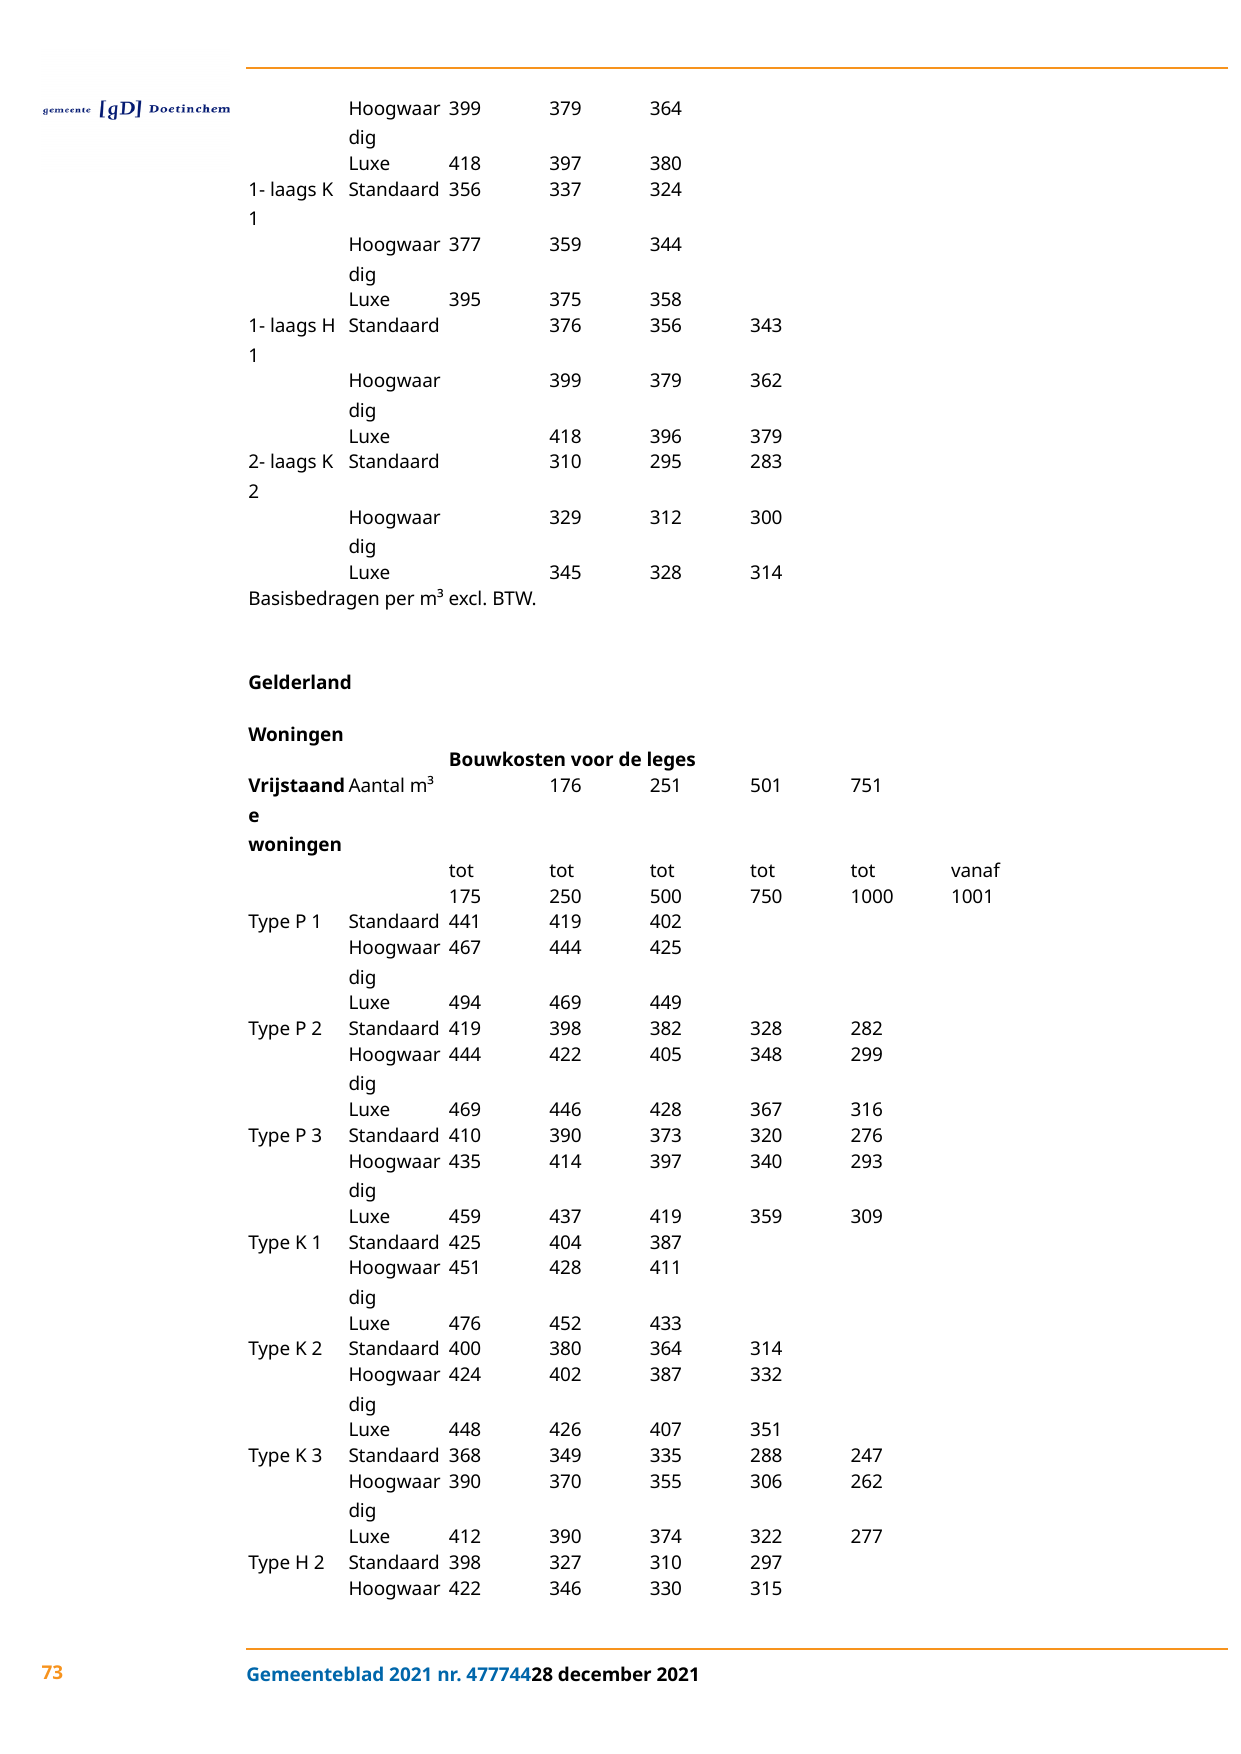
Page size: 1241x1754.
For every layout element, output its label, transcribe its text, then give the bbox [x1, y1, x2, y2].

table_cell 387 [650, 1361, 750, 1417]
table_cell 418 [449, 150, 549, 176]
table_cell [1051, 695, 1152, 721]
table_cell [951, 449, 1051, 504]
table_cell [951, 1015, 1051, 1041]
table_cell [549, 611, 649, 636]
table_cell [248, 883, 348, 908]
table_cell 448 [449, 1417, 549, 1442]
table_cell 328 [750, 1015, 850, 1041]
table_cell [951, 611, 1051, 636]
table_cell [951, 231, 1051, 286]
table_cell [248, 1310, 348, 1336]
table_cell [449, 504, 549, 559]
table_cell [850, 231, 951, 286]
table_cell [850, 611, 951, 636]
table_cell [248, 1255, 348, 1310]
table_cell [348, 746, 449, 772]
table_cell [850, 1255, 951, 1310]
table_cell 422 [549, 1041, 649, 1096]
table_cell 364 [650, 95, 750, 150]
table_cell [850, 176, 951, 231]
table_cell Type P 1 [248, 909, 348, 934]
table_cell [650, 695, 750, 721]
table_cell 288 [750, 1443, 850, 1468]
table_cell [348, 611, 449, 636]
table_cell [750, 1255, 850, 1310]
table_cell [951, 1361, 1051, 1417]
table_cell 316 [850, 1096, 951, 1122]
table_cell [750, 231, 850, 286]
table_cell 251 [650, 772, 750, 857]
table_cell Aantal m³ [348, 772, 449, 857]
table_cell 346 [549, 1575, 649, 1601]
table_cell Hoogwaardig [348, 934, 449, 989]
table_cell 299 [850, 1041, 951, 1096]
table_cell Standaard [348, 176, 449, 231]
table_cell Hoogwaardig [348, 1255, 449, 1310]
table_cell [951, 286, 1051, 312]
table_cell 380 [549, 1336, 649, 1361]
table_cell [951, 1524, 1051, 1549]
table_cell [850, 1361, 951, 1417]
table_cell [750, 934, 850, 989]
table_cell 262 [850, 1468, 951, 1523]
table_cell Type K 2 [248, 1336, 348, 1361]
table_cell [1051, 934, 1152, 989]
table_cell 402 [549, 1361, 649, 1417]
table_cell 322 [750, 1524, 850, 1549]
table_cell [951, 1122, 1051, 1148]
table_cell [449, 449, 549, 504]
table_cell [449, 695, 549, 721]
table_cell Hoogwaardig [348, 1361, 449, 1417]
table_cell 1001 [951, 883, 1051, 908]
table_cell [248, 1148, 348, 1203]
table_cell [1051, 1255, 1152, 1310]
table_cell 355 [650, 1468, 750, 1523]
table_cell Luxe [348, 1417, 449, 1442]
table_cell 407 [650, 1417, 750, 1442]
table_cell Vrijstaande woningen [248, 772, 348, 857]
table_cell 282 [850, 1015, 951, 1041]
table_cell [248, 1096, 348, 1122]
table_cell Hoogwaardig [348, 1468, 449, 1523]
table_cell [951, 1203, 1051, 1229]
table_cell 359 [750, 1203, 850, 1229]
table_cell [1051, 1148, 1152, 1203]
table_cell Standaard [348, 1122, 449, 1148]
table_cell 345 [549, 559, 649, 585]
table_cell [1051, 449, 1152, 504]
table_cell Luxe [348, 1096, 449, 1122]
table_cell 449 [650, 990, 750, 1015]
table_header [1051, 669, 1152, 695]
table_cell [850, 95, 951, 150]
table_cell 356 [650, 312, 750, 367]
table_cell [750, 909, 850, 934]
table_cell [850, 1229, 951, 1254]
table_cell [449, 312, 549, 367]
table_cell 390 [449, 1468, 549, 1523]
table_cell [750, 286, 850, 312]
table_cell 377 [449, 231, 549, 286]
table_cell [1051, 286, 1152, 312]
table_cell [248, 1041, 348, 1096]
picture [41, 47, 231, 172]
table_cell 293 [850, 1148, 951, 1203]
table_cell [248, 611, 348, 636]
table_cell [850, 449, 951, 504]
table_cell 344 [650, 231, 750, 286]
table_cell Hoogwaardig [348, 1148, 449, 1203]
table_cell [951, 1336, 1051, 1361]
table_cell 340 [750, 1148, 850, 1203]
table_cell [1051, 368, 1152, 423]
table_cell 437 [549, 1203, 649, 1229]
table_cell [1051, 1310, 1152, 1336]
table_cell 343 [750, 312, 850, 367]
table_cell 373 [650, 1122, 750, 1148]
table_cell 176 [549, 772, 649, 857]
table_cell Basisbedragen per m³ excl. BTW. [248, 585, 1051, 611]
table_cell [248, 857, 348, 883]
table_cell [248, 559, 348, 585]
table_cell [750, 150, 850, 176]
table_cell [248, 368, 348, 423]
table_cell 335 [650, 1443, 750, 1468]
table_cell [951, 176, 1051, 231]
table_cell 405 [650, 1041, 750, 1096]
table_cell [850, 368, 951, 423]
table_cell Type H 2 [248, 1549, 348, 1575]
table_cell [1051, 883, 1152, 908]
table_cell [1051, 611, 1152, 636]
table_cell [248, 1203, 348, 1229]
table_cell [850, 990, 951, 1015]
table_cell 324 [650, 176, 750, 231]
table_cell Standaard [348, 1443, 449, 1468]
table_cell 348 [750, 1041, 850, 1096]
table_cell [248, 1524, 348, 1549]
table_cell [951, 559, 1051, 585]
table_cell 446 [549, 1096, 649, 1122]
table_cell [348, 883, 449, 908]
table_cell tot [750, 857, 850, 883]
table_cell 469 [449, 1096, 549, 1122]
table_cell 349 [549, 1443, 649, 1468]
table_cell [850, 150, 951, 176]
table_cell [951, 504, 1051, 559]
table_cell [951, 95, 1051, 150]
table_cell 419 [549, 909, 649, 934]
table_cell Standaard [348, 1229, 449, 1254]
table_cell [1051, 1549, 1152, 1575]
table_cell Hoogwaardig [348, 95, 449, 150]
table_cell [1051, 1468, 1152, 1523]
table_cell [1051, 1203, 1152, 1229]
table_cell 362 [750, 368, 850, 423]
table_cell [750, 1310, 850, 1336]
table_cell Hoogwaardig [348, 504, 449, 559]
table_cell 435 [449, 1148, 549, 1203]
table_cell [348, 857, 449, 883]
table_cell 411 [650, 1255, 750, 1310]
table_cell 418 [549, 423, 649, 448]
table_cell 320 [750, 1122, 850, 1148]
table_cell 425 [449, 1229, 549, 1254]
table_cell [850, 934, 951, 989]
table_cell 469 [549, 990, 649, 1015]
table_cell 396 [650, 423, 750, 448]
table_cell 315 [750, 1575, 850, 1601]
table_cell [248, 990, 348, 1015]
table_cell 283 [750, 449, 850, 504]
table_cell Standaard [348, 1015, 449, 1041]
table_cell Type P 3 [248, 1122, 348, 1148]
table_cell Bouwkosten voor de leges [449, 746, 1051, 772]
table_cell [951, 1443, 1051, 1468]
table_cell 444 [449, 1041, 549, 1096]
table_cell [1051, 312, 1152, 367]
table_cell 328 [650, 559, 750, 585]
table_cell [850, 559, 951, 585]
table_cell 1- laags K 1 [248, 176, 348, 231]
table_cell 441 [449, 909, 549, 934]
table_cell Hoogwaar [348, 1575, 449, 1601]
table_cell Type K 1 [248, 1229, 348, 1254]
table_cell 310 [650, 1549, 750, 1575]
table_cell 376 [549, 312, 649, 367]
table_cell 424 [449, 1361, 549, 1417]
table_cell [750, 990, 850, 1015]
table_cell [850, 1310, 951, 1336]
table_cell 399 [449, 95, 549, 150]
table_cell 425 [650, 934, 750, 989]
table_cell 433 [650, 1310, 750, 1336]
table_cell [1051, 1041, 1152, 1096]
table_cell [750, 611, 850, 636]
table_cell [1051, 909, 1152, 934]
table_cell [248, 1361, 348, 1417]
table_cell 247 [850, 1443, 951, 1468]
table_cell [248, 231, 348, 286]
table_cell 368 [449, 1443, 549, 1468]
table_cell 428 [650, 1096, 750, 1122]
table_cell [951, 1310, 1051, 1336]
table_cell [1051, 585, 1152, 611]
table_cell 387 [650, 1229, 750, 1254]
table_cell [951, 1229, 1051, 1254]
table_cell 2- laags K 2 [248, 449, 348, 504]
table_cell [1051, 1443, 1152, 1468]
table_cell 390 [549, 1122, 649, 1148]
table_cell [449, 559, 549, 585]
table_cell [951, 695, 1051, 721]
table_cell 375 [549, 286, 649, 312]
table_cell [449, 368, 549, 423]
table_cell [850, 1417, 951, 1442]
table_cell 419 [650, 1203, 750, 1229]
table_cell 397 [650, 1148, 750, 1203]
table_cell 467 [449, 934, 549, 989]
table_cell 500 [650, 883, 750, 908]
table_cell 412 [449, 1524, 549, 1549]
table_cell 364 [650, 1336, 750, 1361]
table_cell 494 [449, 990, 549, 1015]
table_cell [1051, 857, 1152, 883]
table_cell Standaard [348, 1549, 449, 1575]
table_cell 306 [750, 1468, 850, 1523]
table_cell Hoogwaardig [348, 368, 449, 423]
table_cell [1051, 231, 1152, 286]
table_cell [1051, 150, 1152, 176]
table_cell [850, 423, 951, 448]
table_cell 402 [650, 909, 750, 934]
table_cell 1000 [850, 883, 951, 908]
table_cell [1051, 176, 1152, 231]
table_cell [449, 423, 549, 448]
table_cell 410 [449, 1122, 549, 1148]
table_cell [248, 423, 348, 448]
table_cell [951, 1417, 1051, 1442]
table_cell [1051, 95, 1152, 150]
table_cell [951, 1549, 1051, 1575]
table_cell [650, 611, 750, 636]
table_cell 476 [449, 1310, 549, 1336]
table_cell [248, 1468, 348, 1523]
table_cell 276 [850, 1122, 951, 1148]
table_cell 327 [549, 1549, 649, 1575]
table_cell 452 [549, 1310, 649, 1336]
table_cell [248, 1417, 348, 1442]
table_cell [1051, 1575, 1152, 1601]
table_cell 451 [449, 1255, 549, 1310]
table_cell [750, 95, 850, 150]
table_cell Type K 3 [248, 1443, 348, 1468]
table_cell [1051, 721, 1152, 746]
table_cell [449, 611, 549, 636]
table_cell [951, 1468, 1051, 1523]
table_cell 351 [750, 1417, 850, 1442]
table_cell [850, 504, 951, 559]
table_cell 428 [549, 1255, 649, 1310]
table_cell 459 [449, 1203, 549, 1229]
table_cell [549, 695, 649, 721]
table_cell Woningen [248, 721, 1051, 746]
table_cell 397 [549, 150, 649, 176]
table_cell [248, 934, 348, 989]
table_cell tot [850, 857, 951, 883]
table_cell 314 [750, 559, 850, 585]
table_cell [850, 312, 951, 367]
table_cell [850, 286, 951, 312]
table_cell 374 [650, 1524, 750, 1549]
table_cell [951, 150, 1051, 176]
table_cell [348, 695, 449, 721]
table_cell 312 [650, 504, 750, 559]
table_cell [248, 1575, 348, 1601]
table_cell 444 [549, 934, 649, 989]
table_cell 295 [650, 449, 750, 504]
table_cell 310 [549, 449, 649, 504]
table_cell [750, 176, 850, 231]
table_cell 382 [650, 1015, 750, 1041]
table_cell 297 [750, 1549, 850, 1575]
table_cell [951, 1041, 1051, 1096]
table_cell [951, 772, 1051, 857]
table_cell Luxe [348, 1203, 449, 1229]
table_cell [750, 695, 850, 721]
table_cell [850, 1336, 951, 1361]
table_cell [1051, 1096, 1152, 1122]
table_cell 414 [549, 1148, 649, 1203]
table_cell [248, 95, 348, 150]
table_cell [1051, 1361, 1152, 1417]
table_cell Standaard [348, 909, 449, 934]
table_cell tot [449, 857, 549, 883]
table_cell 314 [750, 1336, 850, 1361]
table_cell Luxe [348, 559, 449, 585]
table_cell [951, 1096, 1051, 1122]
table_cell 419 [449, 1015, 549, 1041]
table_cell [850, 695, 951, 721]
table_cell 356 [449, 176, 549, 231]
table_cell Hoogwaardig [348, 231, 449, 286]
table_cell 367 [750, 1096, 850, 1122]
table_cell [1051, 1524, 1152, 1549]
table_cell 277 [850, 1524, 951, 1549]
table_cell 395 [449, 286, 549, 312]
table_cell 379 [750, 423, 850, 448]
table_cell 400 [449, 1336, 549, 1361]
table_cell 390 [549, 1524, 649, 1549]
table_cell Luxe [348, 150, 449, 176]
table_cell [951, 909, 1051, 934]
table_cell 300 [750, 504, 850, 559]
table_cell Luxe [348, 1524, 449, 1549]
table_cell [951, 990, 1051, 1015]
table_cell [1051, 504, 1152, 559]
table_cell Type P 2 [248, 1015, 348, 1041]
table_cell Hoogwaardig [348, 1041, 449, 1096]
table_cell 426 [549, 1417, 649, 1442]
table_cell 380 [650, 150, 750, 176]
table_cell [850, 1549, 951, 1575]
table_cell tot [650, 857, 750, 883]
table_cell [248, 746, 348, 772]
table_cell 337 [549, 176, 649, 231]
table_cell 379 [549, 95, 649, 150]
table_cell [1051, 1336, 1152, 1361]
table_cell [449, 772, 549, 857]
table_cell 359 [549, 231, 649, 286]
table_cell [850, 1575, 951, 1601]
table_cell [850, 909, 951, 934]
table_cell 175 [449, 883, 549, 908]
table_cell [951, 423, 1051, 448]
table_cell [1051, 1229, 1152, 1254]
table_cell [1051, 1015, 1152, 1041]
table_cell [1051, 772, 1152, 857]
table_cell 399 [549, 368, 649, 423]
table_cell [951, 368, 1051, 423]
table_cell 358 [650, 286, 750, 312]
table_cell 1- laags H 1 [248, 312, 348, 367]
table_cell [248, 150, 348, 176]
table_cell 370 [549, 1468, 649, 1523]
table_cell 501 [750, 772, 850, 857]
table_cell 398 [449, 1549, 549, 1575]
table_cell 398 [549, 1015, 649, 1041]
table_cell 751 [850, 772, 951, 857]
table_cell Standaard [348, 1336, 449, 1361]
table_cell vanaf [951, 857, 1051, 883]
table_cell 309 [850, 1203, 951, 1229]
table_cell [1051, 1122, 1152, 1148]
table_cell [951, 1575, 1051, 1601]
table_cell [248, 504, 348, 559]
table_cell [951, 1148, 1051, 1203]
table_cell Luxe [348, 286, 449, 312]
table_cell [1051, 746, 1152, 772]
table_cell Luxe [348, 1310, 449, 1336]
table_header Gelderland [248, 669, 1051, 695]
table_cell [1051, 559, 1152, 585]
table_cell [951, 312, 1051, 367]
table_cell [951, 1255, 1051, 1310]
table_cell Standaard [348, 312, 449, 367]
table_cell 750 [750, 883, 850, 908]
table_cell [248, 695, 348, 721]
table_cell 404 [549, 1229, 649, 1254]
table_cell [248, 286, 348, 312]
table_cell tot [549, 857, 649, 883]
table_cell [951, 934, 1051, 989]
table_cell 422 [449, 1575, 549, 1601]
table_cell [1051, 990, 1152, 1015]
table_cell 379 [650, 368, 750, 423]
table_cell 330 [650, 1575, 750, 1601]
table_cell 332 [750, 1361, 850, 1417]
table_cell Luxe [348, 990, 449, 1015]
table_cell [1051, 423, 1152, 448]
table_cell [1051, 1417, 1152, 1442]
table_cell Luxe [348, 423, 449, 448]
table_cell 250 [549, 883, 649, 908]
table_cell Standaard [348, 449, 449, 504]
table_cell 329 [549, 504, 649, 559]
table_cell [750, 1229, 850, 1254]
